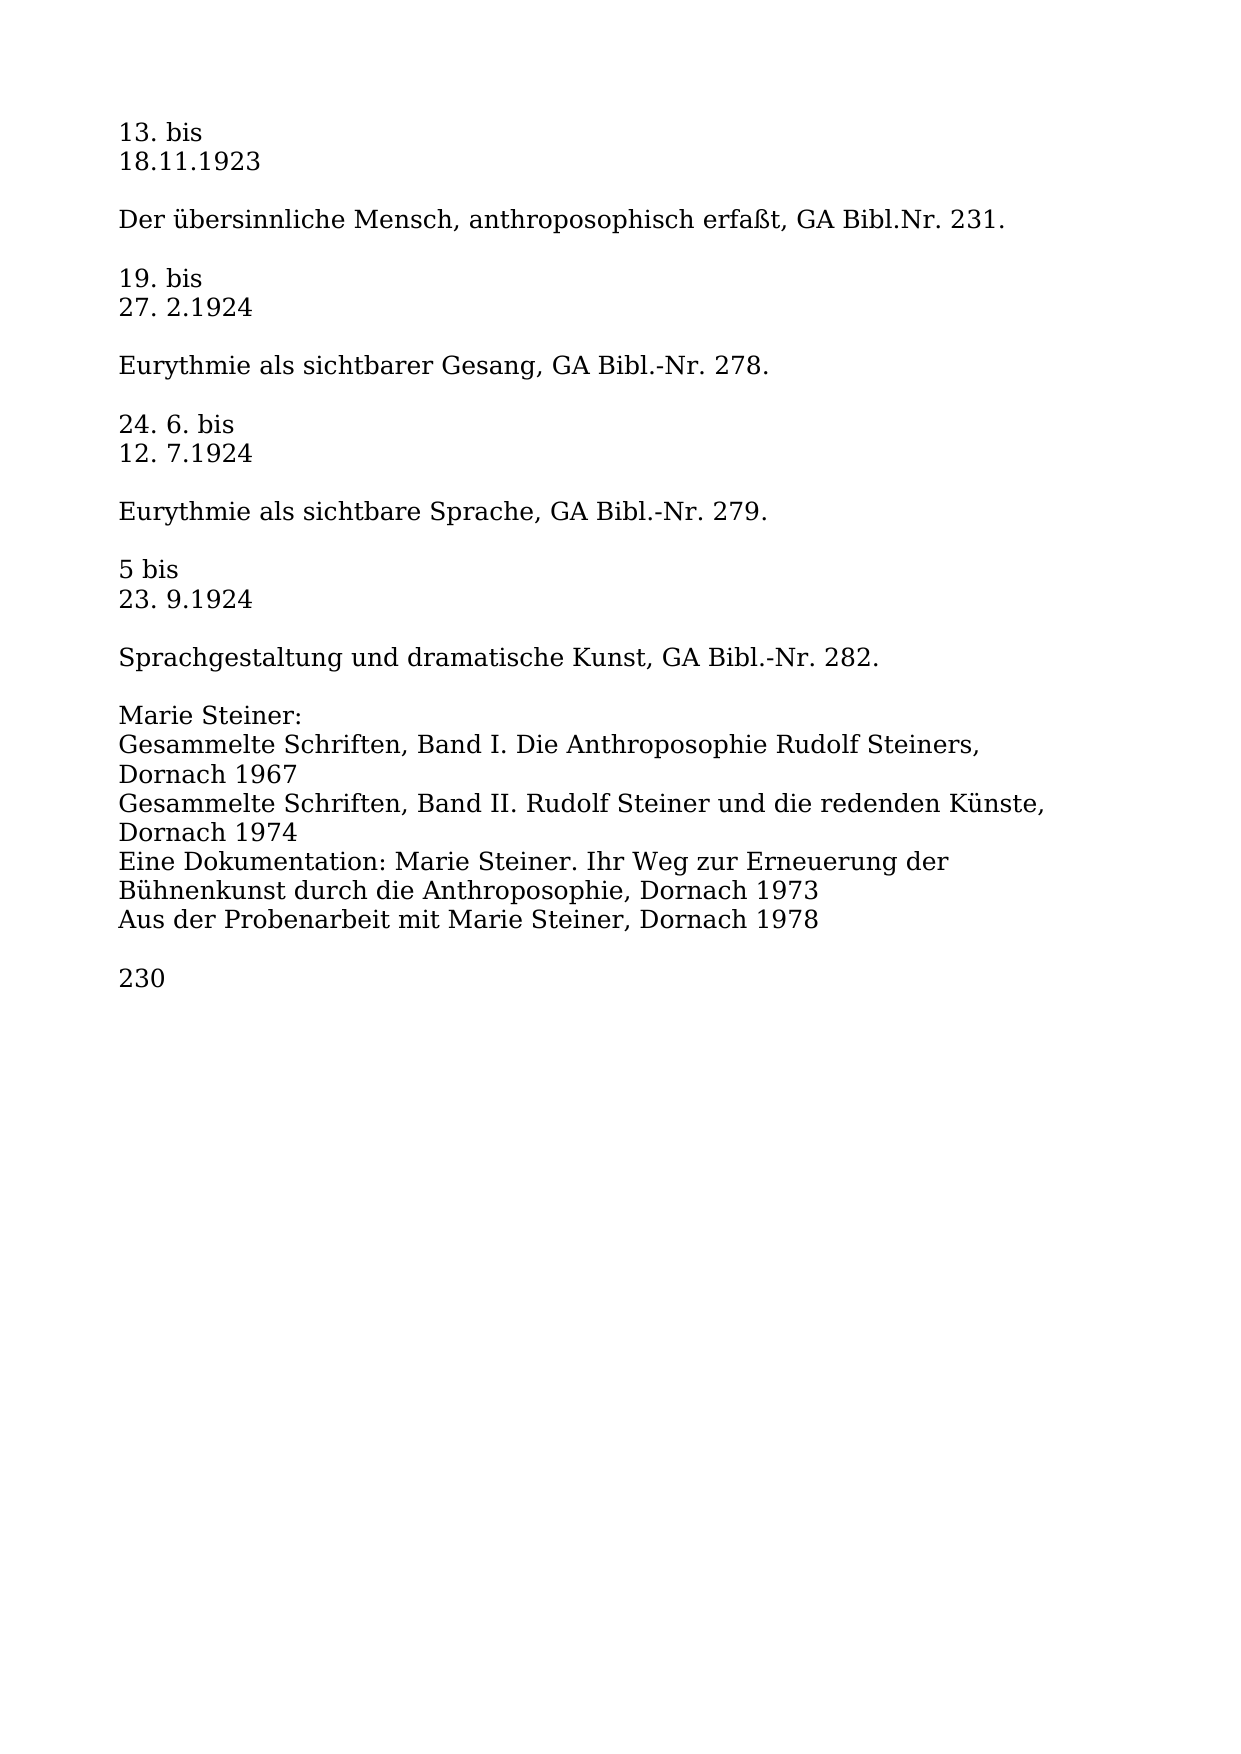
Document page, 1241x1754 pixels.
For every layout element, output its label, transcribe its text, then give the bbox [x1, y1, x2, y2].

text Dornach 1974 [118, 818, 1122, 847]
text Dornach 1967 [118, 760, 1122, 789]
text 13. bis [118, 118, 1122, 147]
text 18.11.1923 [118, 147, 1122, 176]
text 27. 2.1924 [118, 293, 1122, 322]
text Sprachgestaltung und dramatische Kunst, GA Bibl.-Nr. 282. [118, 643, 1122, 672]
text Eurythmie als sichtbarer Gesang, GA Bibl.-Nr. 278. [118, 351, 1122, 381]
text 5 bis [118, 556, 1122, 585]
text Gesammelte Schriften, Band I. Die Anthroposophie Rudolf Steiners, [118, 731, 1122, 760]
text Eine Dokumentation: Marie Steiner. Ihr Weg zur Erneuerung der [118, 847, 1122, 876]
text 24. 6. bis [118, 410, 1122, 439]
text Aus der Probenarbeit mit Marie Steiner, Dornach 1978 [118, 906, 1122, 935]
text Der übersinnliche Mensch, anthroposophisch erfaßt, GA Bibl.Nr. 231. [118, 206, 1122, 235]
text Gesammelte Schriften, Band II. Rudolf Steiner und die redenden Künste, [118, 789, 1122, 818]
text 12. 7.1924 [118, 439, 1122, 468]
text Bühnenkunst durch die Anthroposophie, Dornach 1973 [118, 876, 1122, 906]
text Marie Steiner: [118, 701, 1122, 731]
text 23. 9.1924 [118, 585, 1122, 614]
text 19. bis [118, 264, 1122, 293]
text Eurythmie als sichtbare Sprache, GA Bibl.-Nr. 279. [118, 497, 1122, 526]
text 230 [118, 964, 1122, 993]
